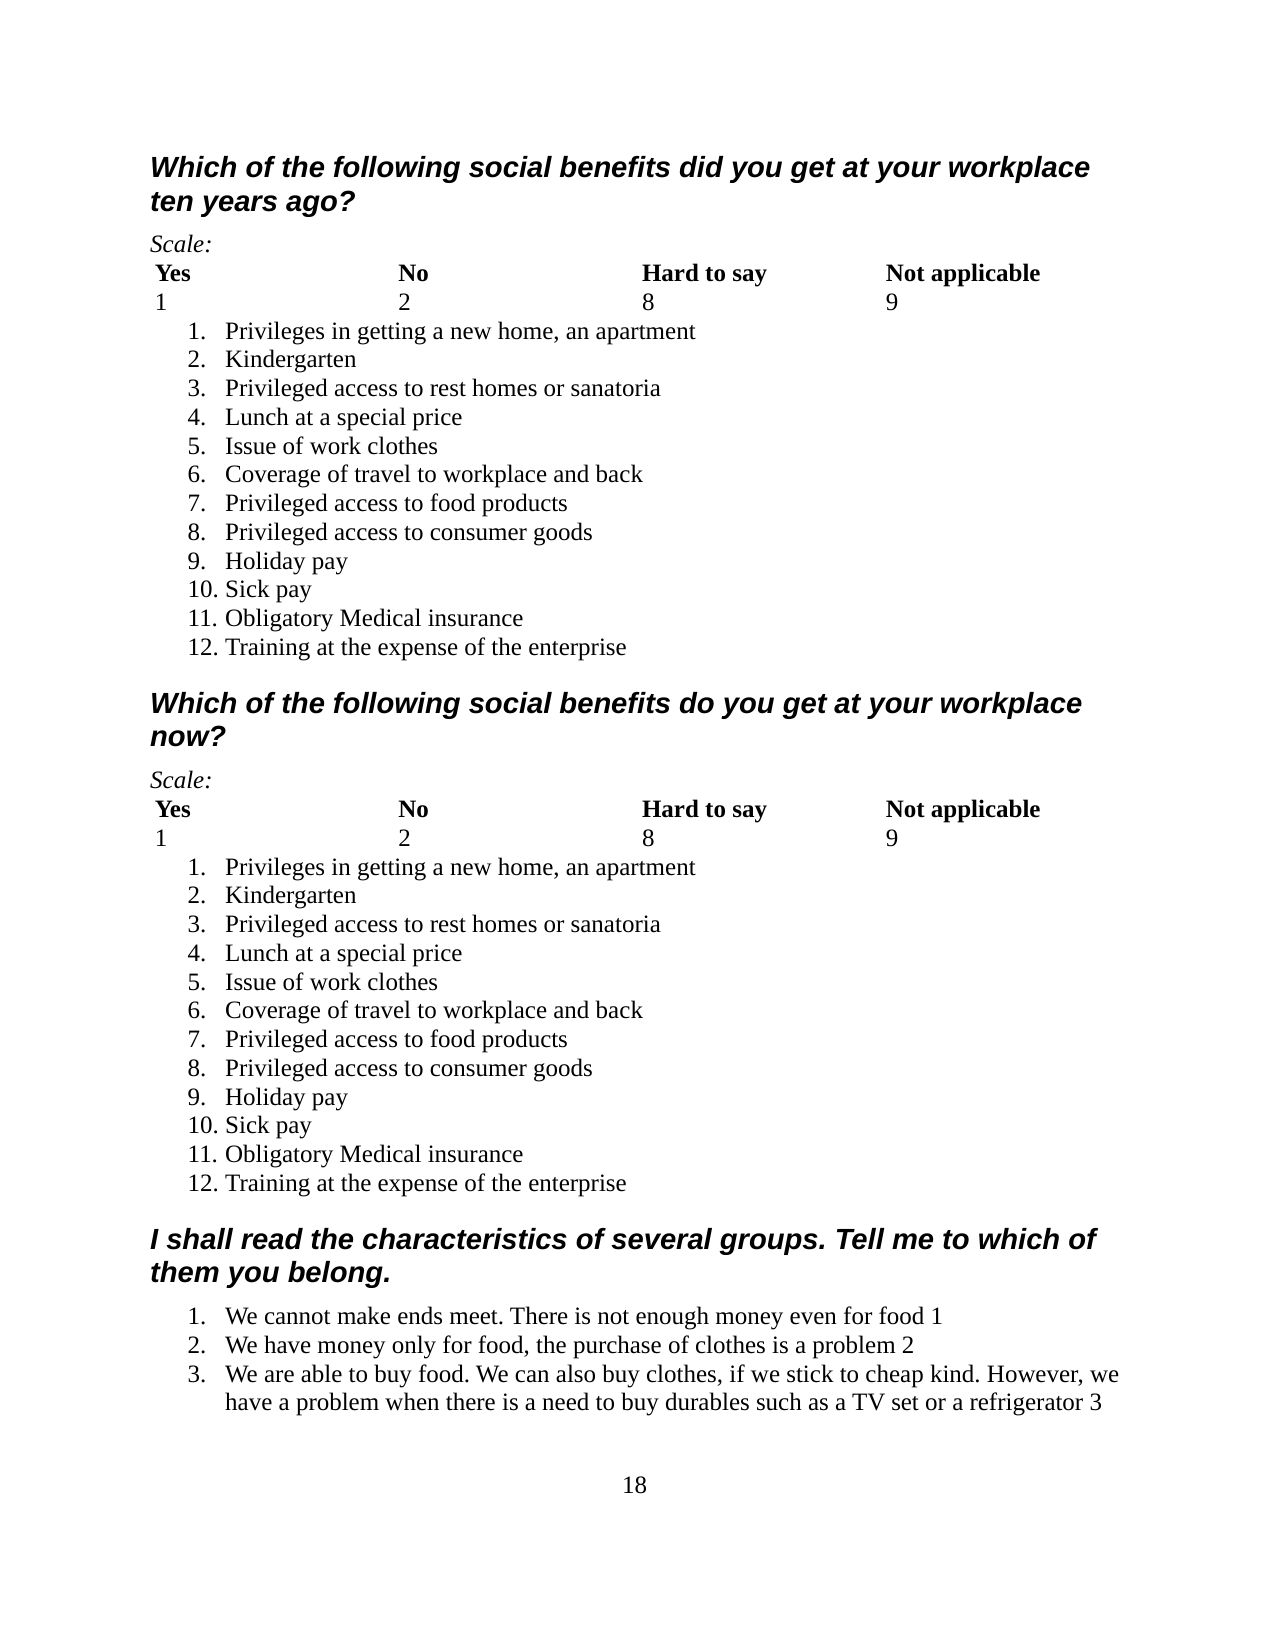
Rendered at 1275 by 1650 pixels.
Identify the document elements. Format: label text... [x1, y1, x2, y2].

list Privileged access to food products [187, 488, 1125, 517]
list Coverage of travel to workplace and back [187, 995, 1125, 1024]
table_header Hard to say [638, 794, 881, 823]
list Issue of work clothes [187, 967, 1125, 995]
list Privileged access to consumer goods [187, 517, 1125, 546]
table_cell 1 [150, 287, 394, 316]
list Sick pay [187, 574, 1125, 603]
table_cell 8 [638, 287, 881, 316]
list Privileges in getting a new home, an apartment [187, 316, 1125, 344]
table_header Yes [150, 258, 394, 287]
table_header Hard to say [638, 258, 881, 287]
list Kindergarten [187, 344, 1125, 373]
list Lunch at a special price [187, 402, 1125, 431]
text Scale: [150, 229, 1125, 258]
subtitle Which of the following social benefits did you get at your workplace ten years ago? [150, 150, 1125, 217]
table_header No [394, 258, 637, 287]
subtitle Which of the following social benefits do you get at your workplace now? [150, 686, 1125, 753]
list Privileges in getting a new home, an apartment [187, 852, 1125, 880]
table_header Not applicable [881, 258, 1125, 287]
text Scale: [150, 765, 1125, 794]
list Kindergarten [187, 880, 1125, 909]
list Holiday pay [187, 546, 1125, 574]
list Training at the expense of the enterprise [187, 1168, 1125, 1197]
table_cell 8 [638, 823, 881, 852]
table_cell 1 [150, 823, 394, 852]
table_cell 9 [881, 287, 1125, 316]
table_header Not applicable [881, 794, 1125, 823]
list We are able to buy food. We can also buy clothes, if we stick to cheap kind. However, we have a problem when there is a need to buy durables such as a TV set or a refrigerator 3 [187, 1359, 1125, 1416]
list Privileged access to consumer goods [187, 1053, 1125, 1082]
list Sick pay [187, 1110, 1125, 1139]
table_header Yes [150, 794, 394, 823]
list We have money only for food, the purchase of clothes is a problem 2 [187, 1330, 1125, 1359]
list Obligatory Medical insurance [187, 1139, 1125, 1168]
list Lunch at a special price [187, 938, 1125, 967]
subtitle I shall read the characteristics of several groups. Tell me to which of them you belong. [150, 1222, 1125, 1289]
list Issue of work clothes [187, 431, 1125, 459]
list Holiday pay [187, 1082, 1125, 1110]
list Training at the expense of the enterprise [187, 632, 1125, 661]
table_cell 2 [394, 823, 637, 852]
table_cell 2 [394, 287, 637, 316]
table_cell 9 [881, 823, 1125, 852]
list Privileged access to food products [187, 1024, 1125, 1053]
list We cannot make ends meet. There is not enough money even for food 1 [187, 1301, 1125, 1330]
list Obligatory Medical insurance [187, 603, 1125, 632]
list Privileged access to rest homes or sanatoria [187, 373, 1125, 402]
list Privileged access to rest homes or sanatoria [187, 909, 1125, 938]
table_header No [394, 794, 637, 823]
list Coverage of travel to workplace and back [187, 459, 1125, 488]
